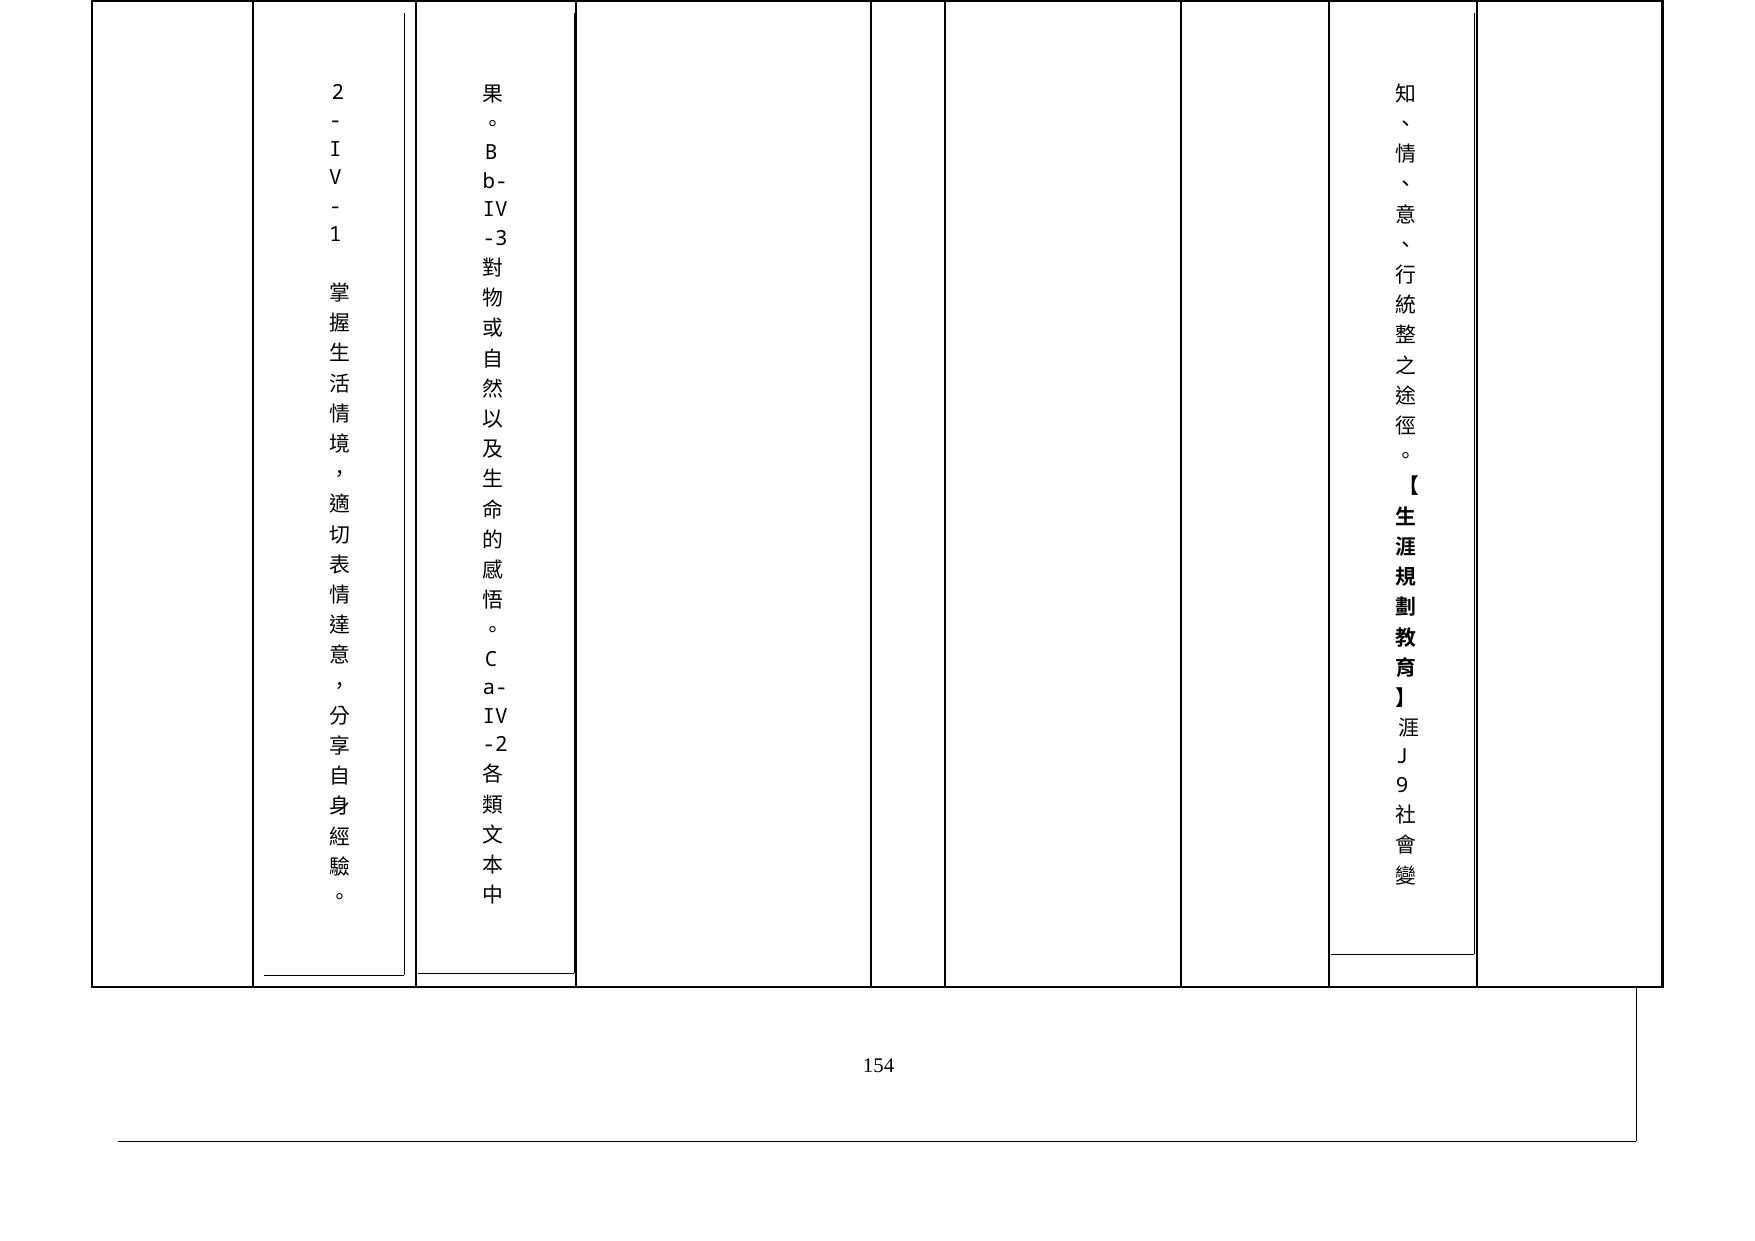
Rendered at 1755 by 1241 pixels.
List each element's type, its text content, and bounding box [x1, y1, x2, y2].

table_cell [872, 2, 944, 986]
table_cell 2-IV-1 掌握生活情境，適切表情達意，分享自身經驗。 [254, 2, 415, 986]
table_cell [577, 2, 870, 986]
table_cell [1182, 2, 1328, 986]
table_cell [1478, 2, 1661, 986]
table_cell [93, 2, 252, 986]
table_cell 果。 Bb-IV-3 對物或自然以及生命的感悟。 Ca-IV-2 各類文本中 [417, 2, 575, 986]
table_cell 知、情、意、行統整之途徑。 【生涯規劃教育】 涯J9 社會變 [1330, 2, 1476, 986]
table_cell [946, 2, 1180, 986]
